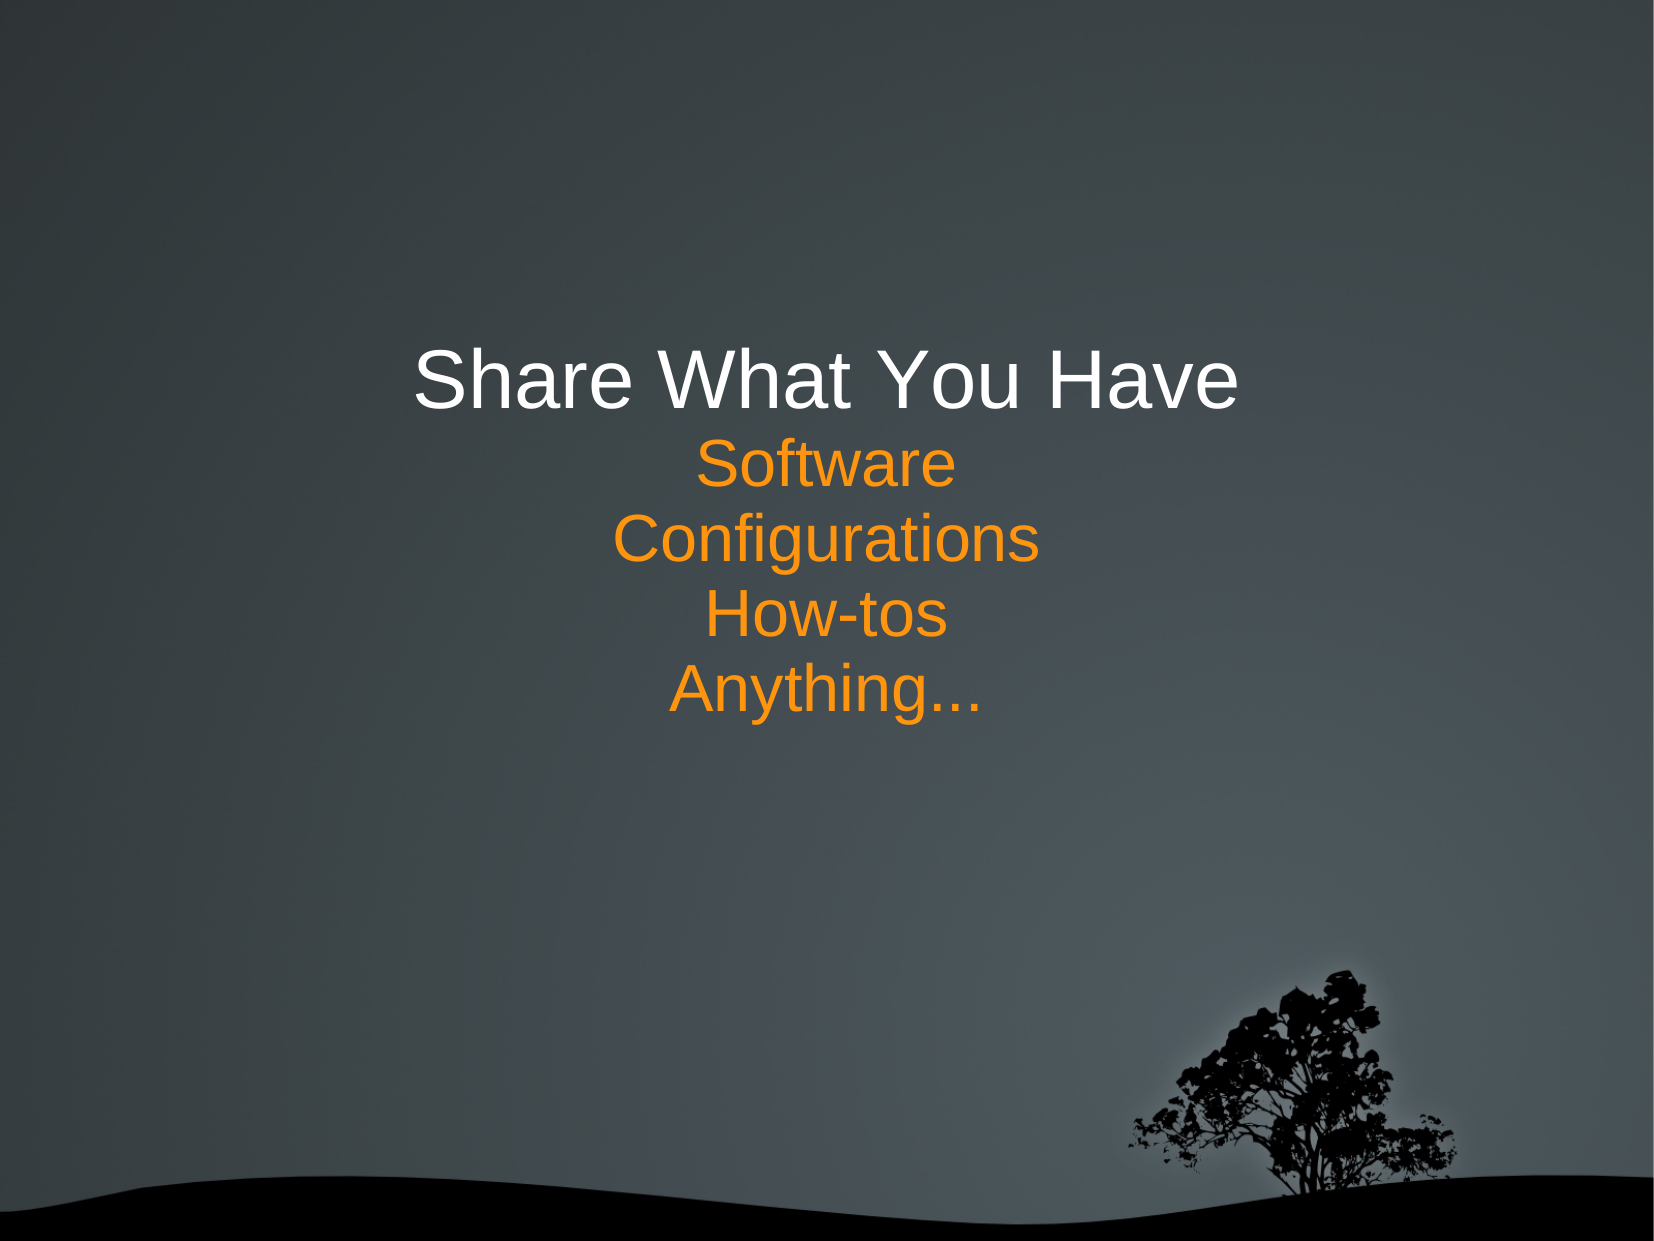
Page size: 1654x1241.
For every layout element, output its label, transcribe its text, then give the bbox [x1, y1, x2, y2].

picture [0, 0, 1654, 1241]
subtitle Share What You Have Software Configurations How-tos Anything... [82, 49, 1571, 1109]
